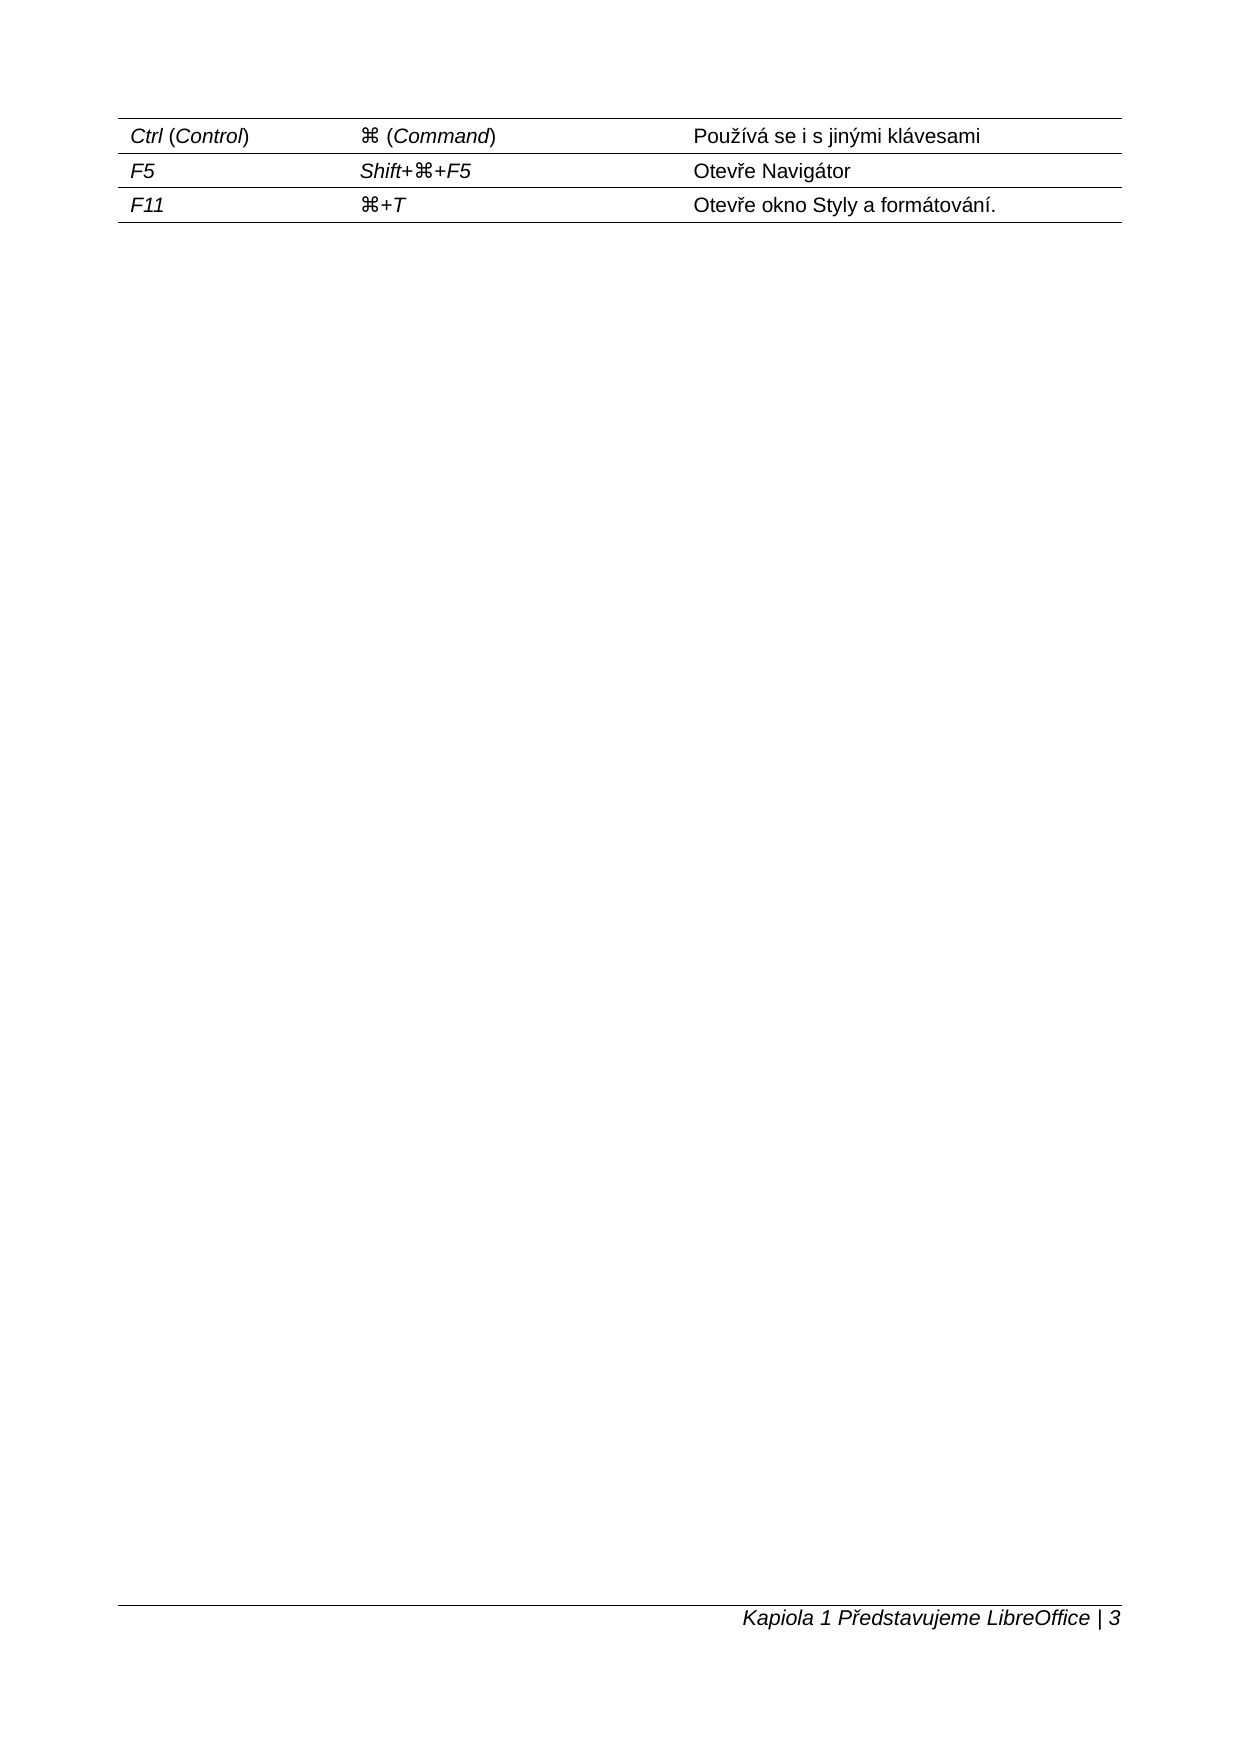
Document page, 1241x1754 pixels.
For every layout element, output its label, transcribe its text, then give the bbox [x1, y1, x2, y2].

table_cell F11 [118, 188, 347, 222]
table_cell F5 [118, 154, 347, 187]
table_cell ⌘ (Command) [348, 119, 681, 153]
table_cell ⌘+T [348, 188, 681, 222]
table_cell Otevře Navigátor [681, 154, 1122, 187]
table_cell Používá se i s jinými klávesami [681, 119, 1122, 153]
table_cell Shift+⌘+F5 [348, 154, 681, 187]
table_cell Ctrl (Control) [118, 119, 347, 153]
table_cell Otevře okno Styly a formátování. [681, 188, 1122, 222]
